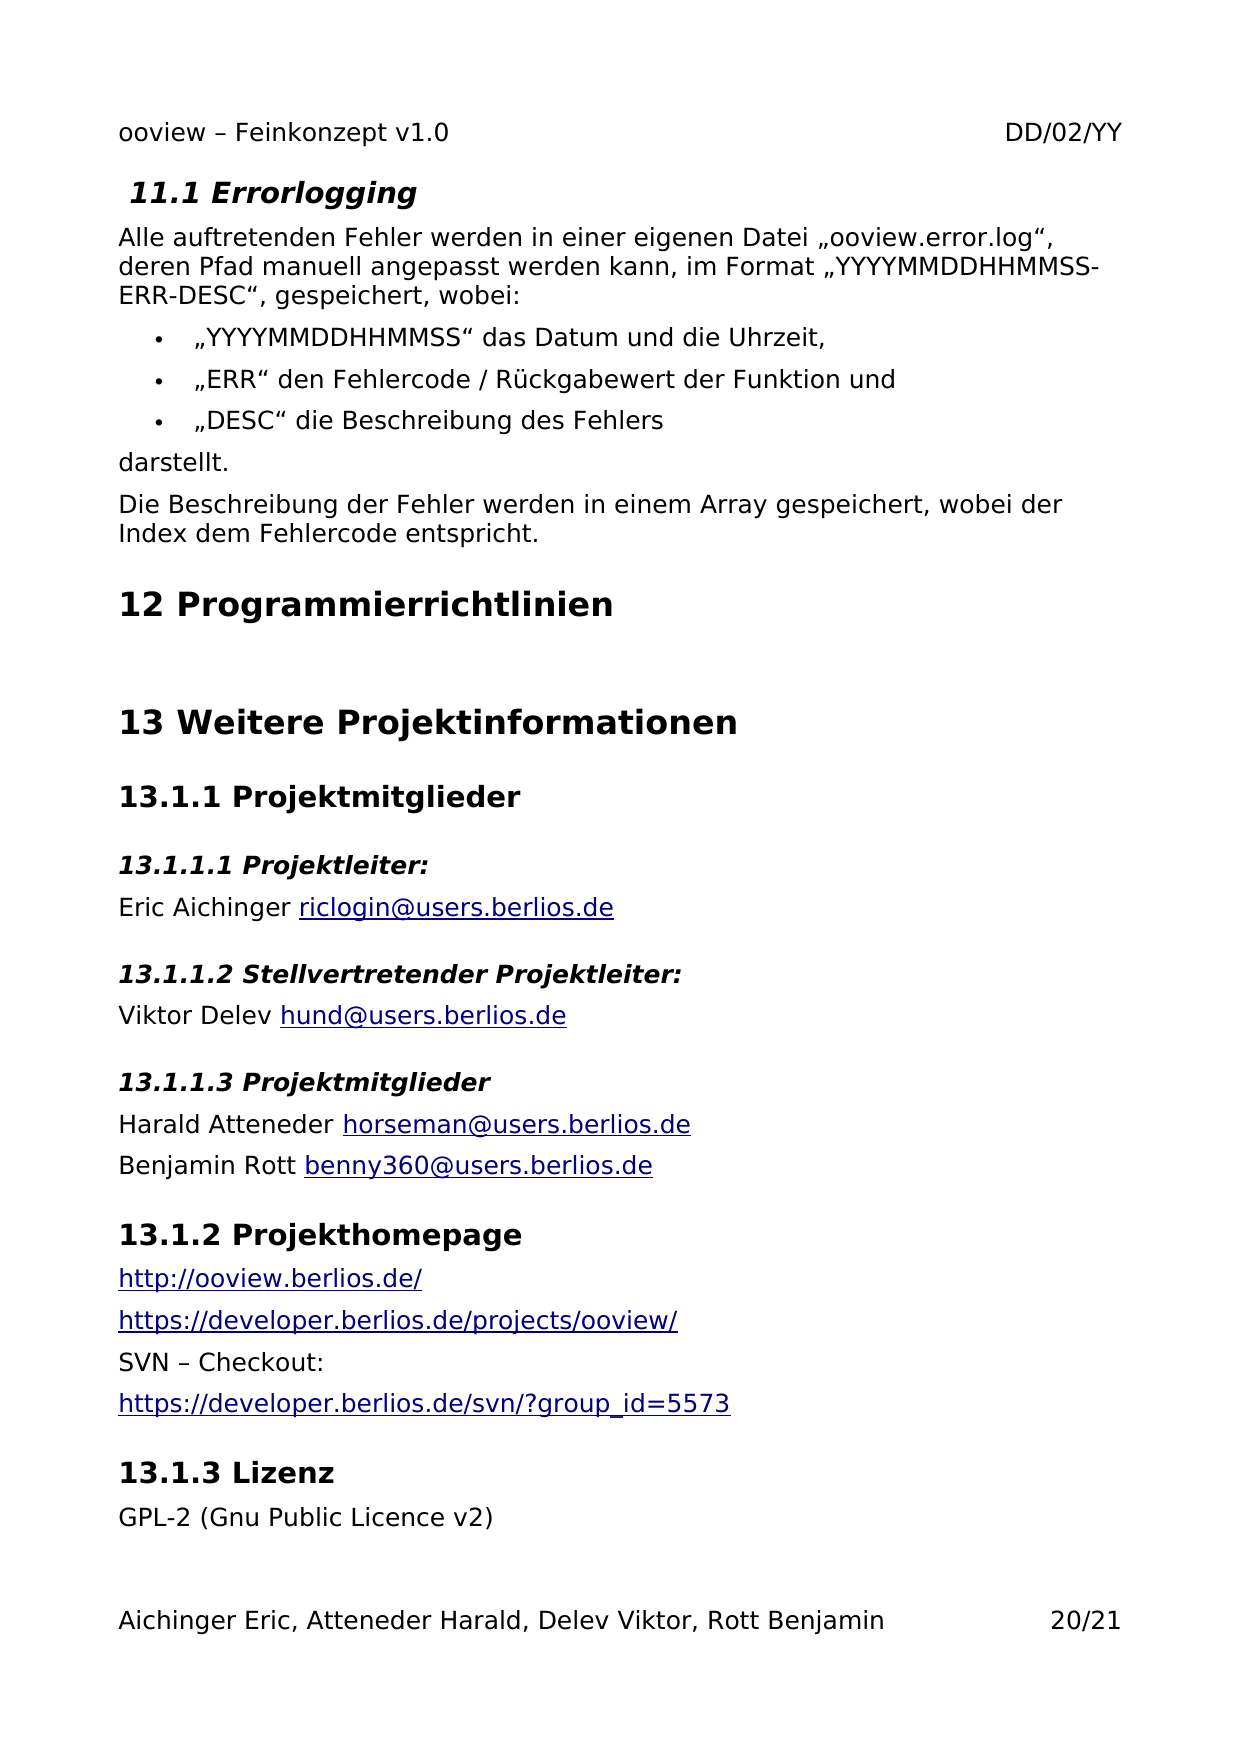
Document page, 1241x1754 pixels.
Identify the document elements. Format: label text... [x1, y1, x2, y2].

list „DESC“ die Beschreibung des Fehlers [156, 407, 1122, 436]
subtitle Lizenz [118, 1456, 1122, 1490]
list „YYYYMMDDHHMMSS“ das Datum und die Uhrzeit, [156, 323, 1122, 352]
text GPL-2 (Gnu Public Licence v2) [118, 1503, 1122, 1532]
subtitle Projektleiter: [118, 852, 1122, 881]
text http://ooview.berlios.de/ [118, 1265, 1122, 1294]
text Eric Aichinger riclogin@users.berlios.de [118, 893, 1122, 922]
text Harald Atteneder horseman@users.berlios.de [118, 1110, 1122, 1139]
subtitle Projektmitglieder [118, 1068, 1122, 1097]
text Viktor Delev hund@users.berlios.de [118, 1002, 1122, 1031]
text Alle auftretenden Fehler werden in einer eigenen Datei „ooview.error.log“, deren Pfad manuell angepasst werden kann, im Format „YYYYMMDDHHMMSS-ERR-DESC“, gespeichert, wobei: [118, 223, 1122, 311]
subtitle Projektmitglieder [118, 780, 1122, 814]
subtitle Weitere Projektinformationen [118, 704, 1122, 743]
subtitle Projekthomepage [118, 1218, 1122, 1252]
text Benjamin Rott benny360@users.berlios.de [118, 1152, 1122, 1181]
subtitle Stellvertretender Projektleiter: [118, 960, 1122, 989]
text darstellt. [118, 448, 1122, 477]
subtitle Programmierrichtlinien [118, 586, 1122, 624]
text Die Beschreibung der Fehler werden in einem Array gespeichert, wobei der Index dem Fehlercode entspricht. [118, 490, 1122, 548]
subtitle Errorlogging [118, 177, 1122, 211]
text https://developer.berlios.de/projects/ooview/ [118, 1306, 1122, 1336]
text SVN – Checkout: [118, 1348, 1122, 1377]
list „ERR“ den Fehlercode / Rückgabewert der Funktion und [156, 365, 1122, 394]
text https://developer.berlios.de/svn/?group_id=5573 [118, 1390, 1122, 1419]
